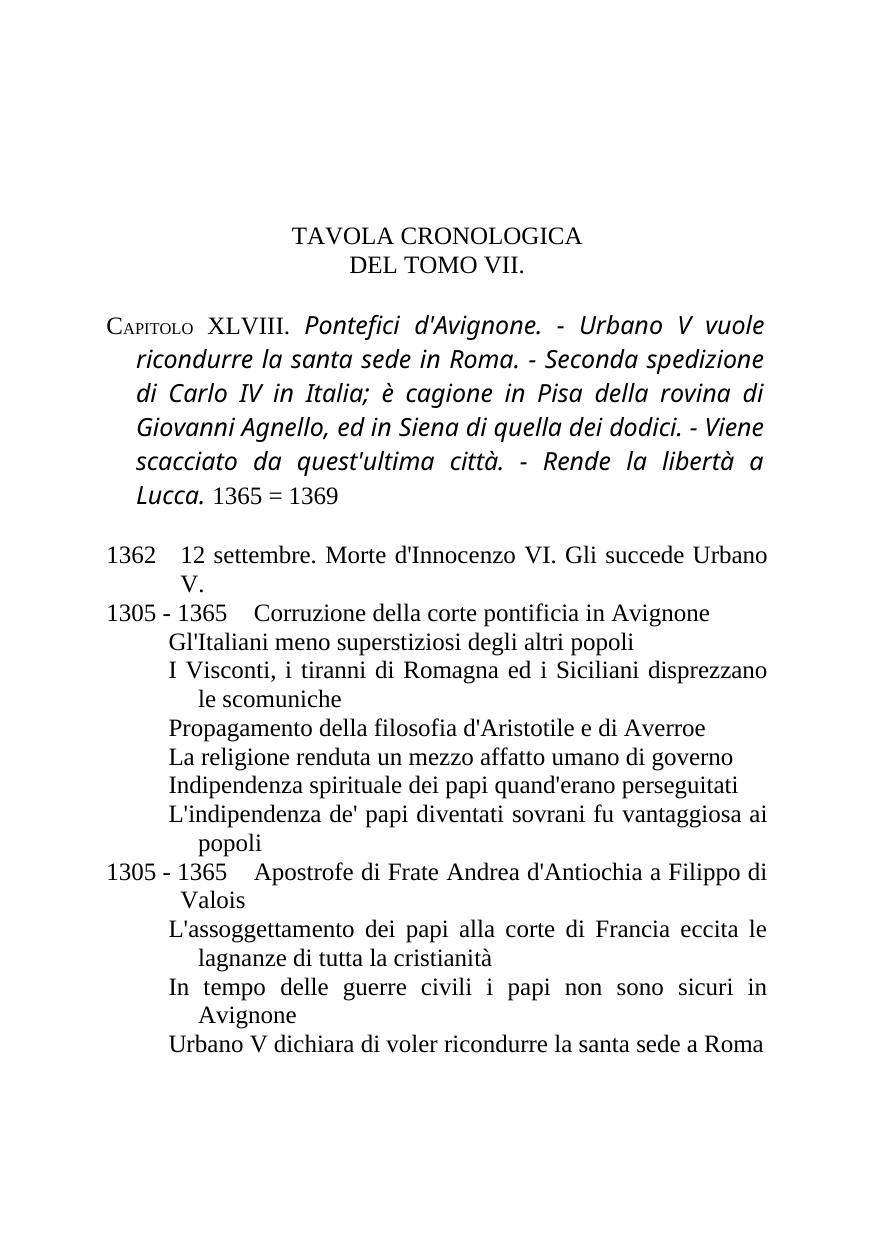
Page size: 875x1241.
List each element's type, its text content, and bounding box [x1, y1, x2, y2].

text 1305 - 1365 Corruzione della corte pontificia in Avignone [106, 598, 768, 627]
text Indipendenza spirituale dei papi quand'erano perseguitati [168, 771, 768, 799]
text I Visconti, i tiranni di Romagna ed i Siciliani disprezzano le scomuniche [168, 656, 768, 713]
text La religione renduta un mezzo affatto umano di governo [168, 742, 768, 771]
text L'indipendenza de' papi diventati sovrani fu vantaggiosa ai popoli [168, 799, 768, 857]
text DEL TOMO VII. [106, 250, 768, 279]
text Gl'Italiani meno superstiziosi degli altri popoli [168, 627, 768, 656]
text 1305 - 1365 Apostrofe di Frate Andrea d'Antiochia a Filippo di Valois [106, 857, 768, 914]
text L'assoggettamento dei papi alla corte di Francia eccita le lagnanze di tutta la cristianità [168, 914, 768, 972]
text Propagamento della filosofia d'Aristotile e di Averroe [168, 713, 768, 742]
text 1362 12 settembre. Morte d'Innocenzo VI. Gli succede Urbano V. [106, 541, 768, 598]
text TAVOLA CRONOLOGICA [106, 221, 768, 250]
text Capitolo XLVIII. Pontefici d'Avignone. - Urbano V vuole ricondurre la santa sede in Roma. - Seconda spedizione di Carlo IV in Italia; è cagione in Pisa della rovina di Giovanni Agnello, ed in Siena di quella dei dodici. - Viene scacciato da quest'ultima città. - Rende la libertà a Lucca. 1365 = 1369 [106, 307, 768, 512]
text Urbano V dichiara di voler ricondurre la santa sede a Roma [168, 1029, 768, 1058]
text In tempo delle guerre civili i papi non sono sicuri in Avignone [168, 972, 768, 1029]
